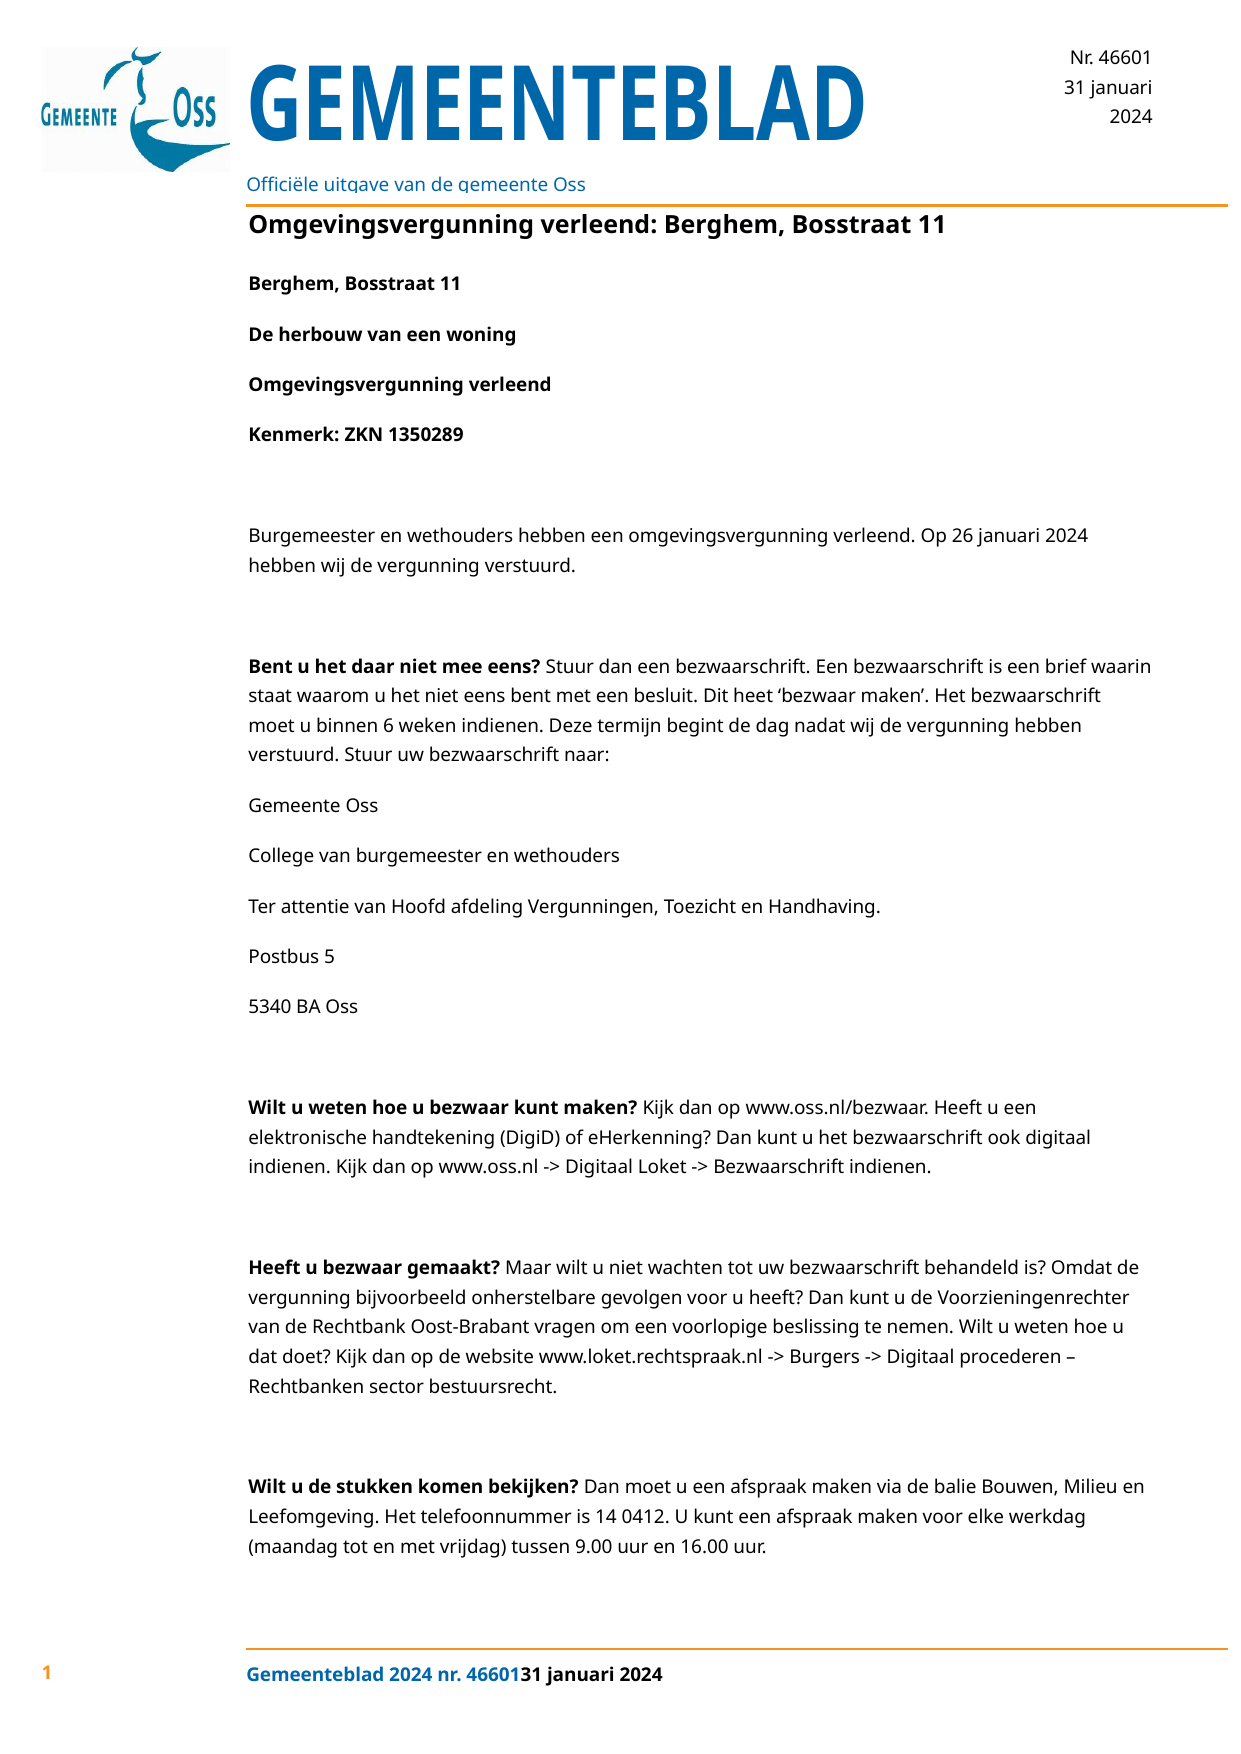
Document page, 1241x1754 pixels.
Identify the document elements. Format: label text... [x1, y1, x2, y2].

text Berghem, Bosstraat 11 [248, 270, 1152, 296]
text Wilt u de stukken komen bekijken? Dan moet u een afspraak maken via de balie Bouwen, Milieu en Leefomgeving. Het telefoonnummer is 14 0412. U kunt een afspraak maken voor elke werkdag (maandag tot en met vrijdag) tussen 9.00 uur en 16.00 uur. [248, 1474, 1152, 1558]
text Ter attentie van Hoofd afdeling Vergunningen, Toezicht en Handhaving. [248, 893, 1152, 918]
text 5340 BA Oss [248, 994, 1152, 1019]
text De herbouw van een woning [248, 321, 1152, 346]
text Burgemeester en wethouders hebben een omgevingsvergunning verleend. Op 26 januari 2024 hebben wij de vergunning verstuurd. [248, 522, 1152, 578]
text Omgevingsvergunning verleend [248, 371, 1152, 397]
text College van burgemeester en wethouders [248, 842, 1152, 868]
picture [41, 47, 231, 172]
text Bent u het daar niet mee eens? Stuur dan een bezwaarschrift. Een bezwaarschrift is een brief waarin staat waarom u het niet eens bent met een besluit. Dit heet ‘bezwaar maken’. Het bezwaarschrift moet u binnen 6 weken indienen. Deze termijn begint de dag nadat wij de vergunning hebben verstuurd. Stuur uw bezwaarschrift naar: [248, 653, 1152, 767]
text Kenmerk: ZKN 1350289 [248, 422, 1152, 447]
text Gemeente Oss [248, 792, 1152, 818]
text Postbus 5 [248, 943, 1152, 969]
text Omgevingsvergunning verleend: Berghem, Bosstraat 11 [248, 207, 1152, 241]
text Heeft u bezwaar gemaakt? Maar wilt u niet wachten tot uw bezwaarschrift behandeld is? Omdat de vergunning bijvoorbeeld onherstelbare gevolgen voor u heeft? Dan kunt u de Voorzieningenrechter van de Rechtbank Oost-Brabant vragen om een voorlopige beslissing te nemen. Wilt u weten hoe u dat doet? Kijk dan op de website www.loket.rechtspraak.nl -> Burgers -> Digitaal procederen – Rechtbanken sector bestuursrecht. [248, 1254, 1152, 1398]
text Wilt u weten hoe u bezwaar kunt maken? Kijk dan op www.oss.nl/bezwaar. Heeft u een elektronische handtekening (DigiD) of eHerkenning? Dan kunt u het bezwaarschrift ook digitaal indienen. Kijk dan op www.oss.nl -> Digitaal Loket -> Bezwaarschrift indienen. [248, 1094, 1152, 1179]
